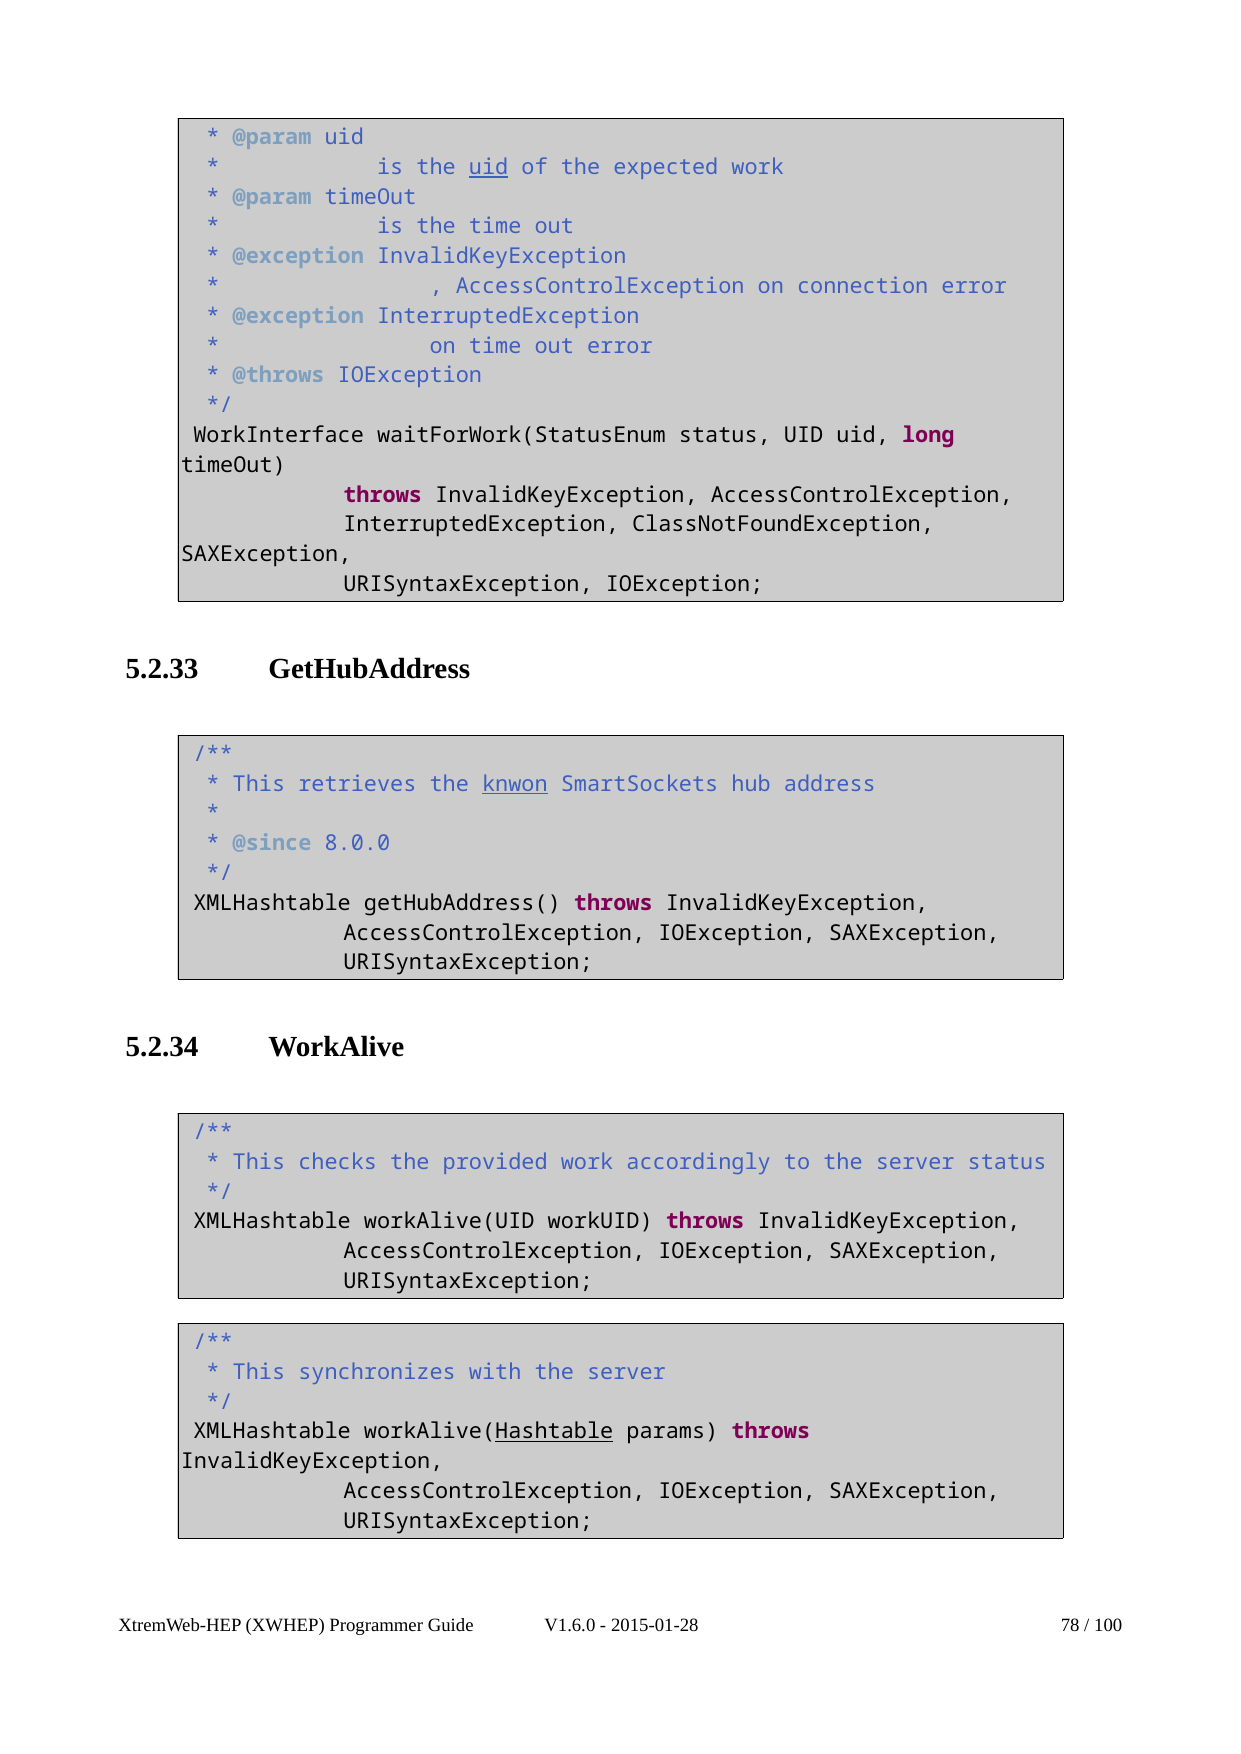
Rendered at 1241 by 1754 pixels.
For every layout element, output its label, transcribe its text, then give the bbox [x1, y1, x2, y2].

text * is the time out [179, 207, 1063, 237]
text XMLHashtable workAlive(UID workUID) throws InvalidKeyException, [179, 1202, 1063, 1232]
text URISyntaxException; [179, 1502, 1063, 1538]
text WorkInterface waitForWork(StatusEnum status, UID uid, long timeOut) [179, 416, 1063, 476]
text * This retrieves the knwon SmartSockets hub address [179, 764, 1063, 794]
text throws InvalidKeyException, AccessControlException, [179, 476, 1063, 505]
text AccessControlException, IOException, SAXException, [179, 913, 1063, 943]
text /** [179, 1324, 1063, 1353]
text * is the uid of the expected work [179, 148, 1063, 178]
text URISyntaxException; [179, 943, 1063, 979]
text * [179, 794, 1063, 824]
text InterruptedException, ClassNotFoundException, SAXException, [179, 505, 1063, 565]
text * @since 8.0.0 [179, 824, 1063, 854]
text * @param uid [179, 119, 1063, 148]
text XMLHashtable getHubAddress() throws InvalidKeyException, [179, 884, 1063, 913]
text * @throws IOException [179, 356, 1063, 386]
text XMLHashtable workAlive(Hashtable params) throws InvalidKeyException, [179, 1412, 1063, 1472]
text URISyntaxException, IOException; [179, 565, 1063, 601]
text * This synchronizes with the server [179, 1353, 1063, 1383]
text * , AccessControlException on connection error [179, 267, 1063, 297]
text */ [179, 1383, 1063, 1412]
text */ [179, 854, 1063, 884]
text * @param timeOut [179, 178, 1063, 207]
text */ [179, 386, 1063, 416]
subtitle WorkAlive [118, 1029, 1122, 1063]
text /** [179, 1114, 1063, 1143]
text * @exception InvalidKeyException [179, 237, 1063, 267]
text * This checks the provided work accordingly to the server status [179, 1143, 1063, 1173]
text * @exception InterruptedException [179, 297, 1063, 327]
text */ [179, 1173, 1063, 1202]
text URISyntaxException; [179, 1262, 1063, 1298]
text * on time out error [179, 327, 1063, 356]
text AccessControlException, IOException, SAXException, [179, 1472, 1063, 1502]
text AccessControlException, IOException, SAXException, [179, 1232, 1063, 1262]
subtitle GetHubAddress [118, 651, 1122, 684]
text /** [179, 736, 1063, 764]
